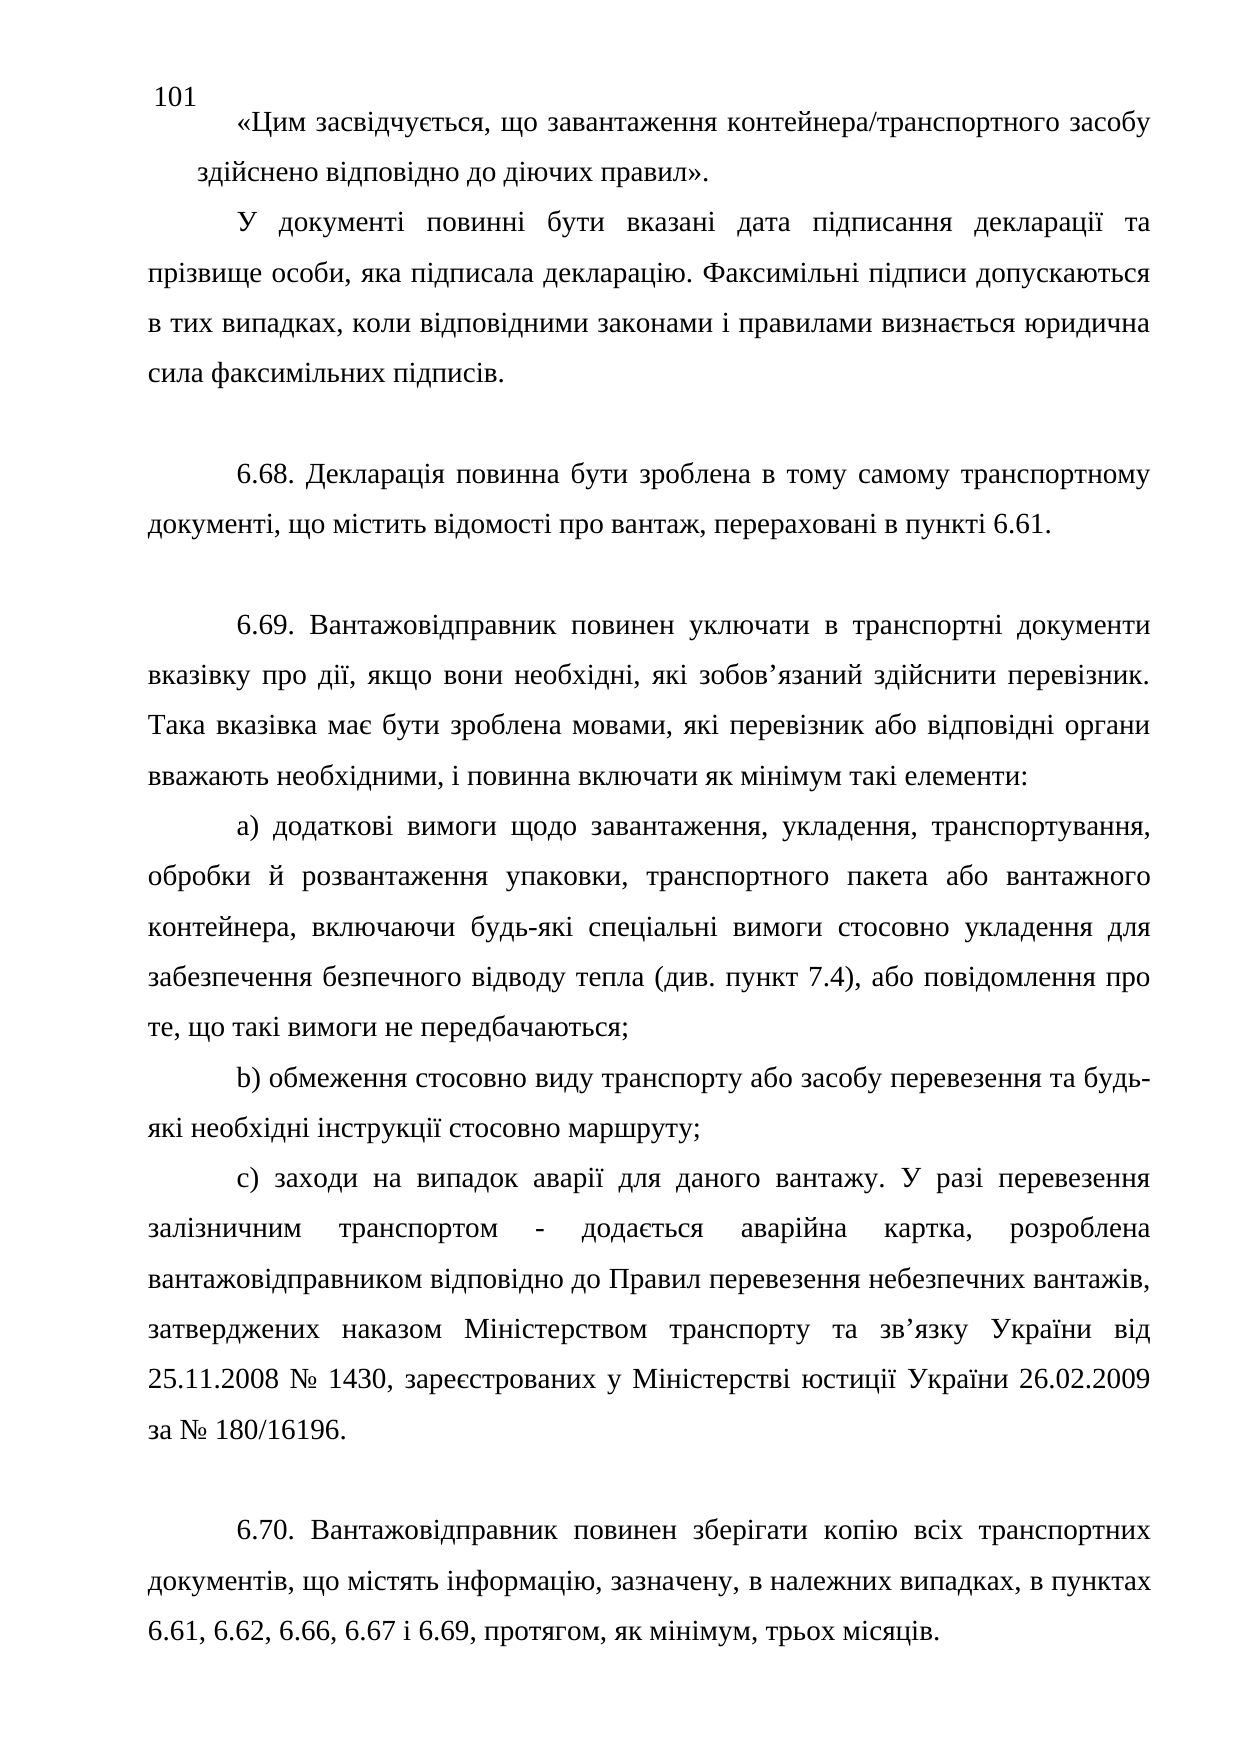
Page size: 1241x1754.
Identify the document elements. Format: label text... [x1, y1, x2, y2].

text У документі повинні бути вказані дата підписання декларації та прізвище особи, яка підписала декларацію. Факсимільні підписи допускаються в тих випадках, коли відповідними законами і правилами визнається юридична сила факсимільних підписів. [148, 204, 1152, 389]
text 6.70. Вантажовідправник повинен зберігати копію всіх транспортних документів, що містять інформацію, зазначену, в належних випадках, в пунктах 6.61, 6.62, 6.66, 6.67 і 6.69, протягом, як мінімум, трьох місяців. [148, 1512, 1152, 1647]
text с) заходи на випадок аварії для даного вантажу. У разі перевезення залізничним транспортом - додається аварійна картка, розроблена вантажовідправником відповідно до Правил перевезення небезпечних вантажів, затверджених наказом Міністерством транспорту та зв’язку України від 25.11.2008 № 1430, зареєстрованих у Міністерстві юстиції України 26.02.2009 за № 180/16196. [148, 1160, 1152, 1445]
text b) обмеження стосовно виду транспорту або засобу перевезення та будь-які необхідні інструкції стосовно маршруту; [148, 1060, 1152, 1143]
text 6.69. Вантажовідправник повинен уключати в транспортні документи вказівку про дії, якщо вони необхідні, які зобов’язаний здійснити перевізник. Така вказівка має бути зроблена мовами, які перевізник або відповідні органи вважають необхідними, і повинна включати як мінімум такі елементи: [148, 607, 1152, 791]
text «Цим засвідчується, що завантаження контейнера/транспортного засобу здійснено відповідно до діючих правил». [148, 104, 1152, 188]
text 6.68. Декларація повинна бути зроблена в тому самому транспортному документі, що містить відомості про вантаж, перераховані в пункті 6.61. [148, 456, 1152, 540]
text а) додаткові вимоги щодо завантаження, укладення, транспортування, обробки й розвантаження упаковки, транспортного пакета або вантажного контейнера, включаючи будь-які спеціальні вимоги стосовно укладення для забезпечення безпечного відводу тепла (див. пункт 7.4), або повідомлення про те, що такі вимоги не передбачаються; [148, 808, 1152, 1043]
